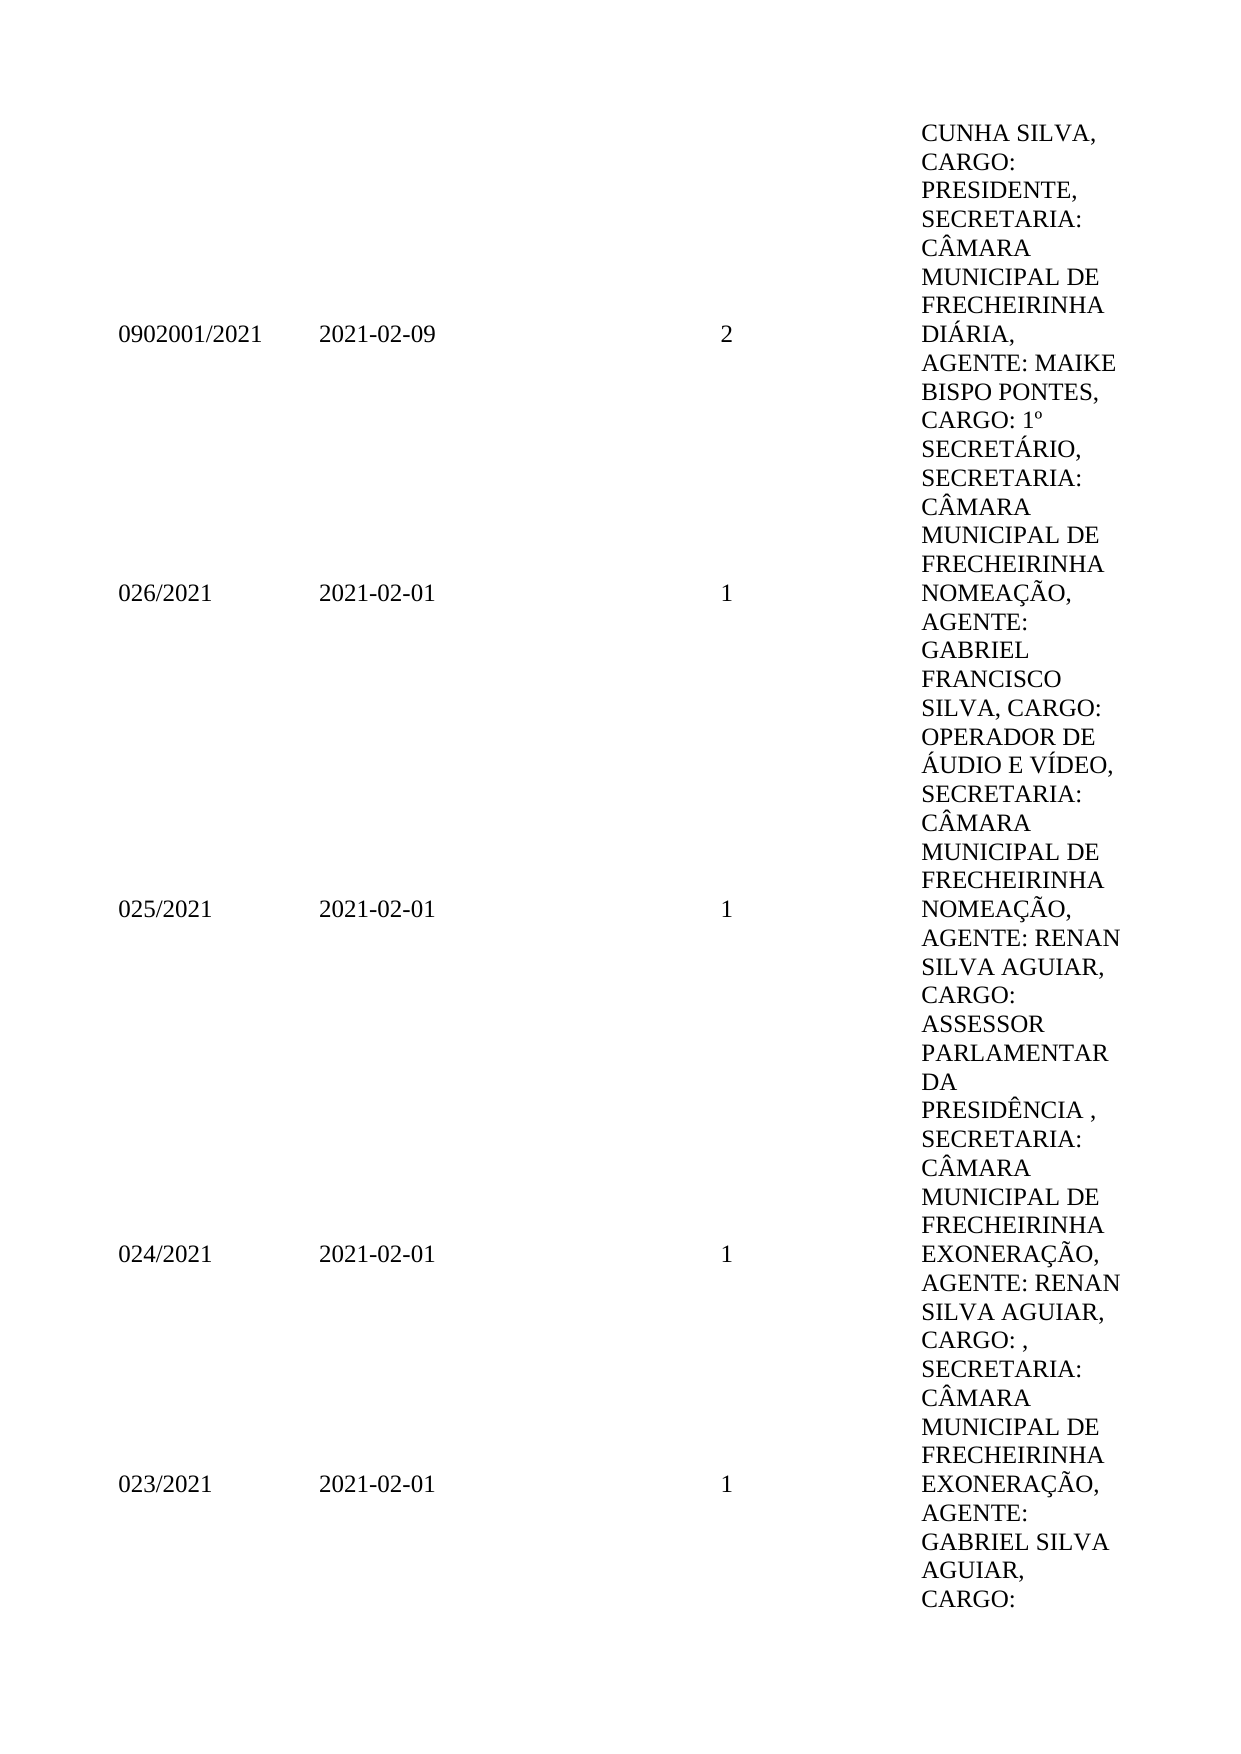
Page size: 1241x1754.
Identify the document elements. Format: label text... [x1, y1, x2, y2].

table_cell 1 [720, 1469, 921, 1613]
table_cell 1 [720, 1239, 921, 1469]
table_cell [520, 319, 720, 578]
table_cell 023/2021 [118, 1469, 319, 1613]
table_cell 025/2021 [118, 894, 319, 1239]
table_cell [520, 578, 720, 894]
table_cell [520, 1239, 720, 1469]
table_cell 2 [720, 319, 921, 578]
table_cell [319, 118, 519, 319]
table_cell EXONERAÇÃO, AGENTE: GABRIEL SILVA AGUIAR, CARGO: [921, 1469, 1122, 1613]
table_cell 2021-02-09 [319, 319, 519, 578]
table_cell 2021-02-01 [319, 1469, 519, 1613]
table_cell 1 [720, 894, 921, 1239]
table_cell 1 [720, 578, 921, 894]
table_cell [720, 118, 921, 319]
table_cell CUNHA SILVA, CARGO: PRESIDENTE, SECRETARIA: CÂMARA MUNICIPAL DE FRECHEIRINHA [921, 118, 1122, 319]
table_cell [520, 1469, 720, 1613]
table_cell DIÁRIA, AGENTE: MAIKE BISPO PONTES, CARGO: 1º SECRETÁRIO, SECRETARIA: CÂMARA MUNICIPAL DE FRECHEIRINHA [921, 319, 1122, 578]
table_cell NOMEAÇÃO, AGENTE: GABRIEL FRANCISCO SILVA, CARGO: OPERADOR DE ÁUDIO E VÍDEO, SECRETARIA: CÂMARA MUNICIPAL DE FRECHEIRINHA [921, 578, 1122, 894]
table_cell NOMEAÇÃO, AGENTE: RENAN SILVA AGUIAR, CARGO: ASSESSOR PARLAMENTAR DA PRESIDÊNCIA , SECRETARIA: CÂMARA MUNICIPAL DE FRECHEIRINHA [921, 894, 1122, 1239]
table_cell [118, 118, 319, 319]
table_cell [520, 894, 720, 1239]
table_cell 2021-02-01 [319, 578, 519, 894]
table_cell 2021-02-01 [319, 894, 519, 1239]
table_cell 024/2021 [118, 1239, 319, 1469]
table_cell 0902001/2021 [118, 319, 319, 578]
table_cell EXONERAÇÃO, AGENTE: RENAN SILVA AGUIAR, CARGO: , SECRETARIA: CÂMARA MUNICIPAL DE FRECHEIRINHA [921, 1239, 1122, 1469]
table_cell 026/2021 [118, 578, 319, 894]
table_cell [520, 118, 720, 319]
table_cell 2021-02-01 [319, 1239, 519, 1469]
